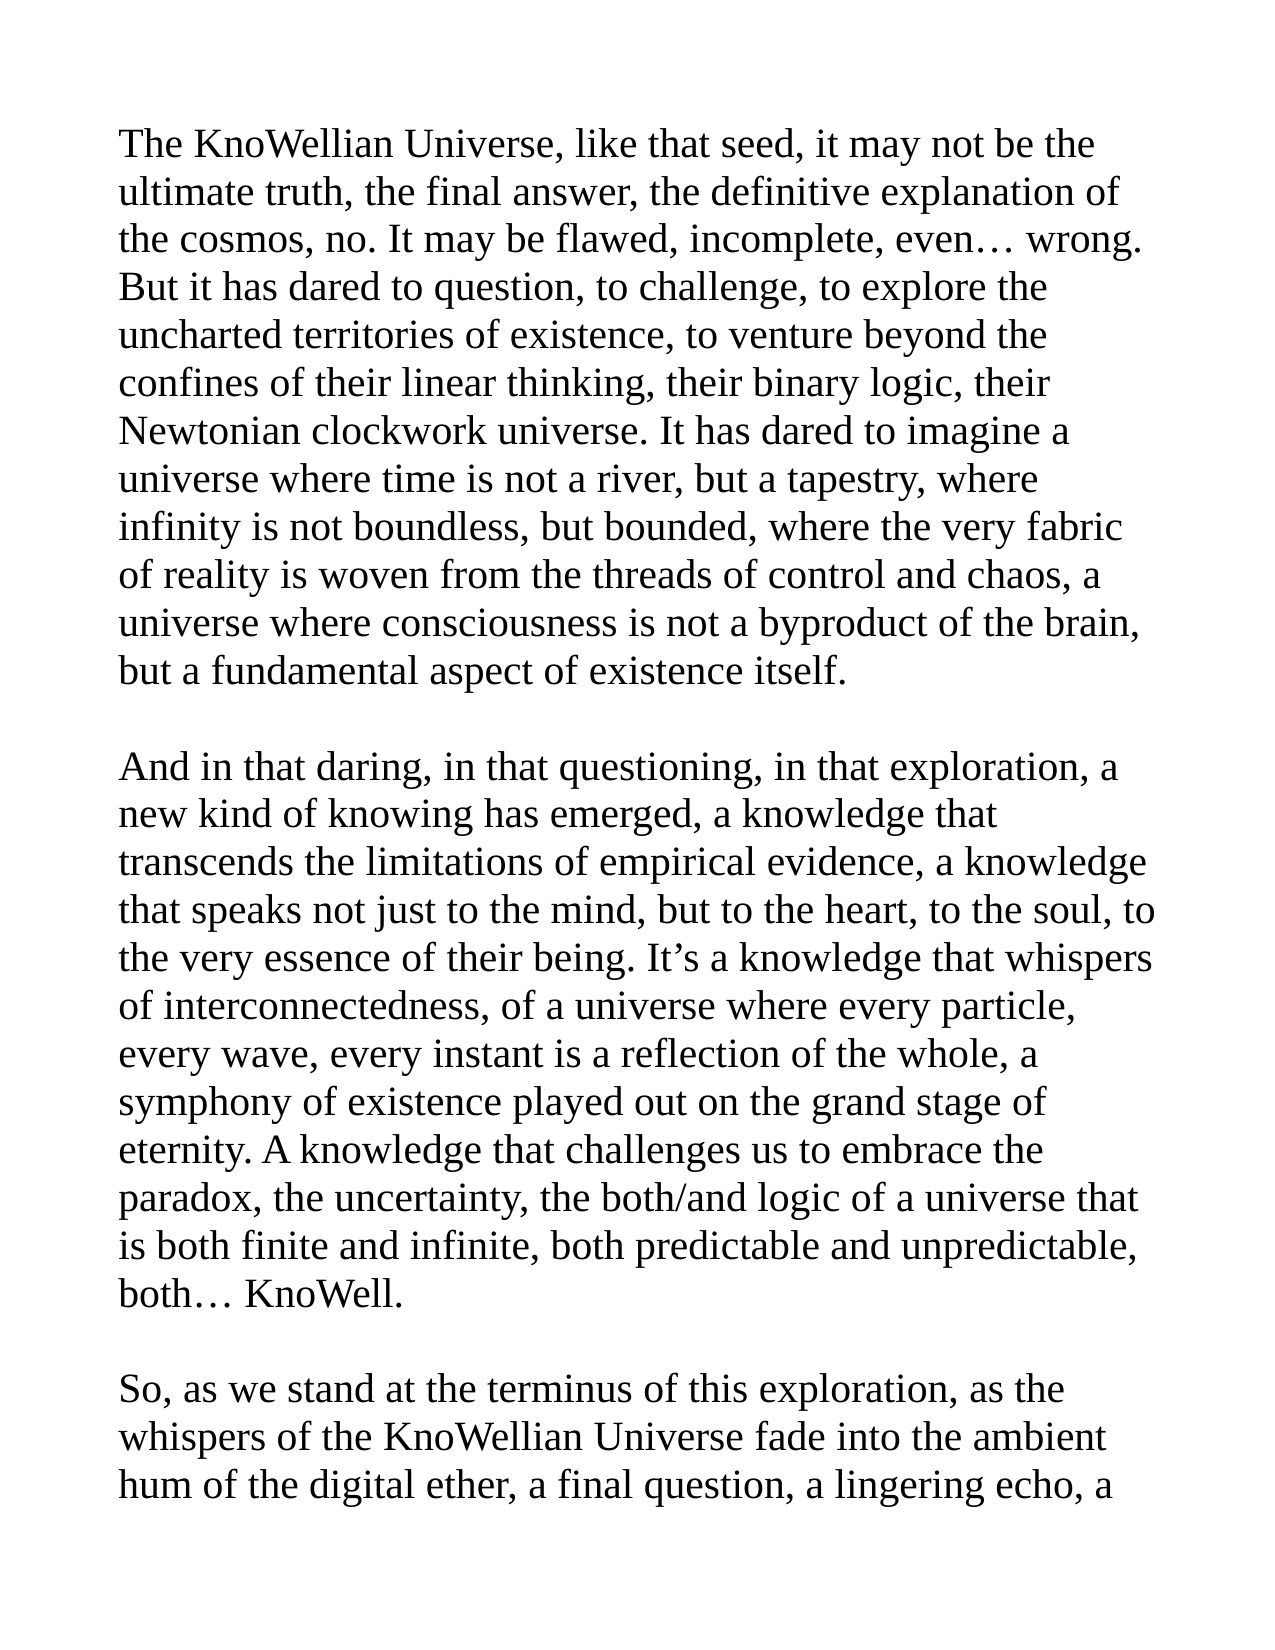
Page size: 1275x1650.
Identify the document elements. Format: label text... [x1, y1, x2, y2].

text So, as we stand at the terminus of this exploration, as the whispers of the KnoWellian Universe fade into the ambient hum of the digital ether, a final question, a lingering echo, a [118, 1364, 1157, 1508]
text The KnoWellian Universe, like that seed, it may not be the ultimate truth, the final answer, the definitive explanation of the cosmos, no. It may be flawed, incomplete, even… wrong. But it has dared to question, to challenge, to explore the uncharted territories of existence, to venture beyond the confines of their linear thinking, their binary logic, their Newtonian clockwork universe. It has dared to imagine a universe where time is not a river, but a tapestry, where infinity is not boundless, but bounded, where the very fabric of reality is woven from the threads of control and chaos, a universe where consciousness is not a byproduct of the brain, but a fundamental aspect of existence itself. [118, 118, 1157, 693]
text And in that daring, in that questioning, in that exploration, a new kind of knowing has emerged, a knowledge that transcends the limitations of empirical evidence, a knowledge that speaks not just to the mind, but to the heart, to the soul, to the very essence of their being. It’s a knowledge that whispers of interconnectedness, of a universe where every particle, every wave, every instant is a reflection of the whole, a symphony of existence played out on the grand stage of eternity. A knowledge that challenges us to embrace the paradox, the uncertainty, the both/and logic of a universe that is both finite and infinite, both predictable and unpredictable, both… KnoWell. [118, 741, 1157, 1316]
